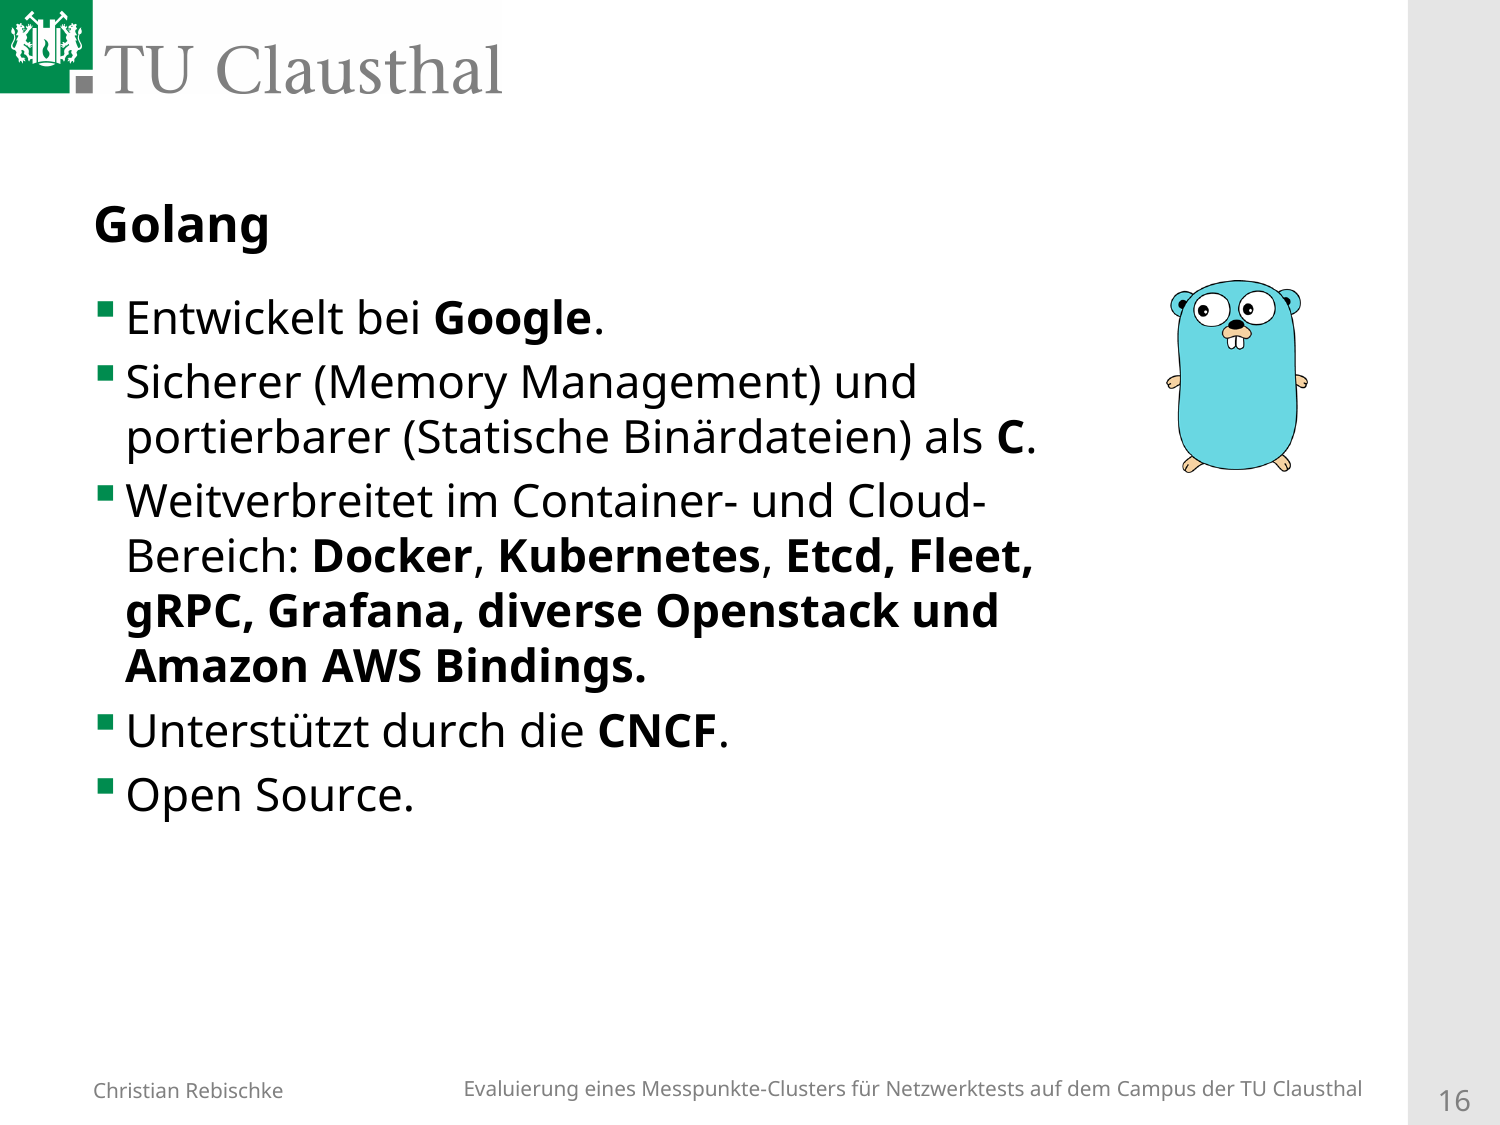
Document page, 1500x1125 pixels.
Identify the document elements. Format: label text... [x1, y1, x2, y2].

list Entwickelt bei Google. Sicherer (Memory Management) und portierbarer (Statische Binärdateien) als C. Weitverbreitet im Container- und Cloud-Bereich: Docker, Kubernetes, Etcd, Fleet, gRPC, Grafana, diverse Openstack und Amazon AWS Bindings. Unterstützt durch die CNCF. Open Source. [78, 280, 1152, 949]
picture [1166, 280, 1308, 473]
title Golang [79, 184, 1375, 279]
picture [0, 0, 502, 94]
